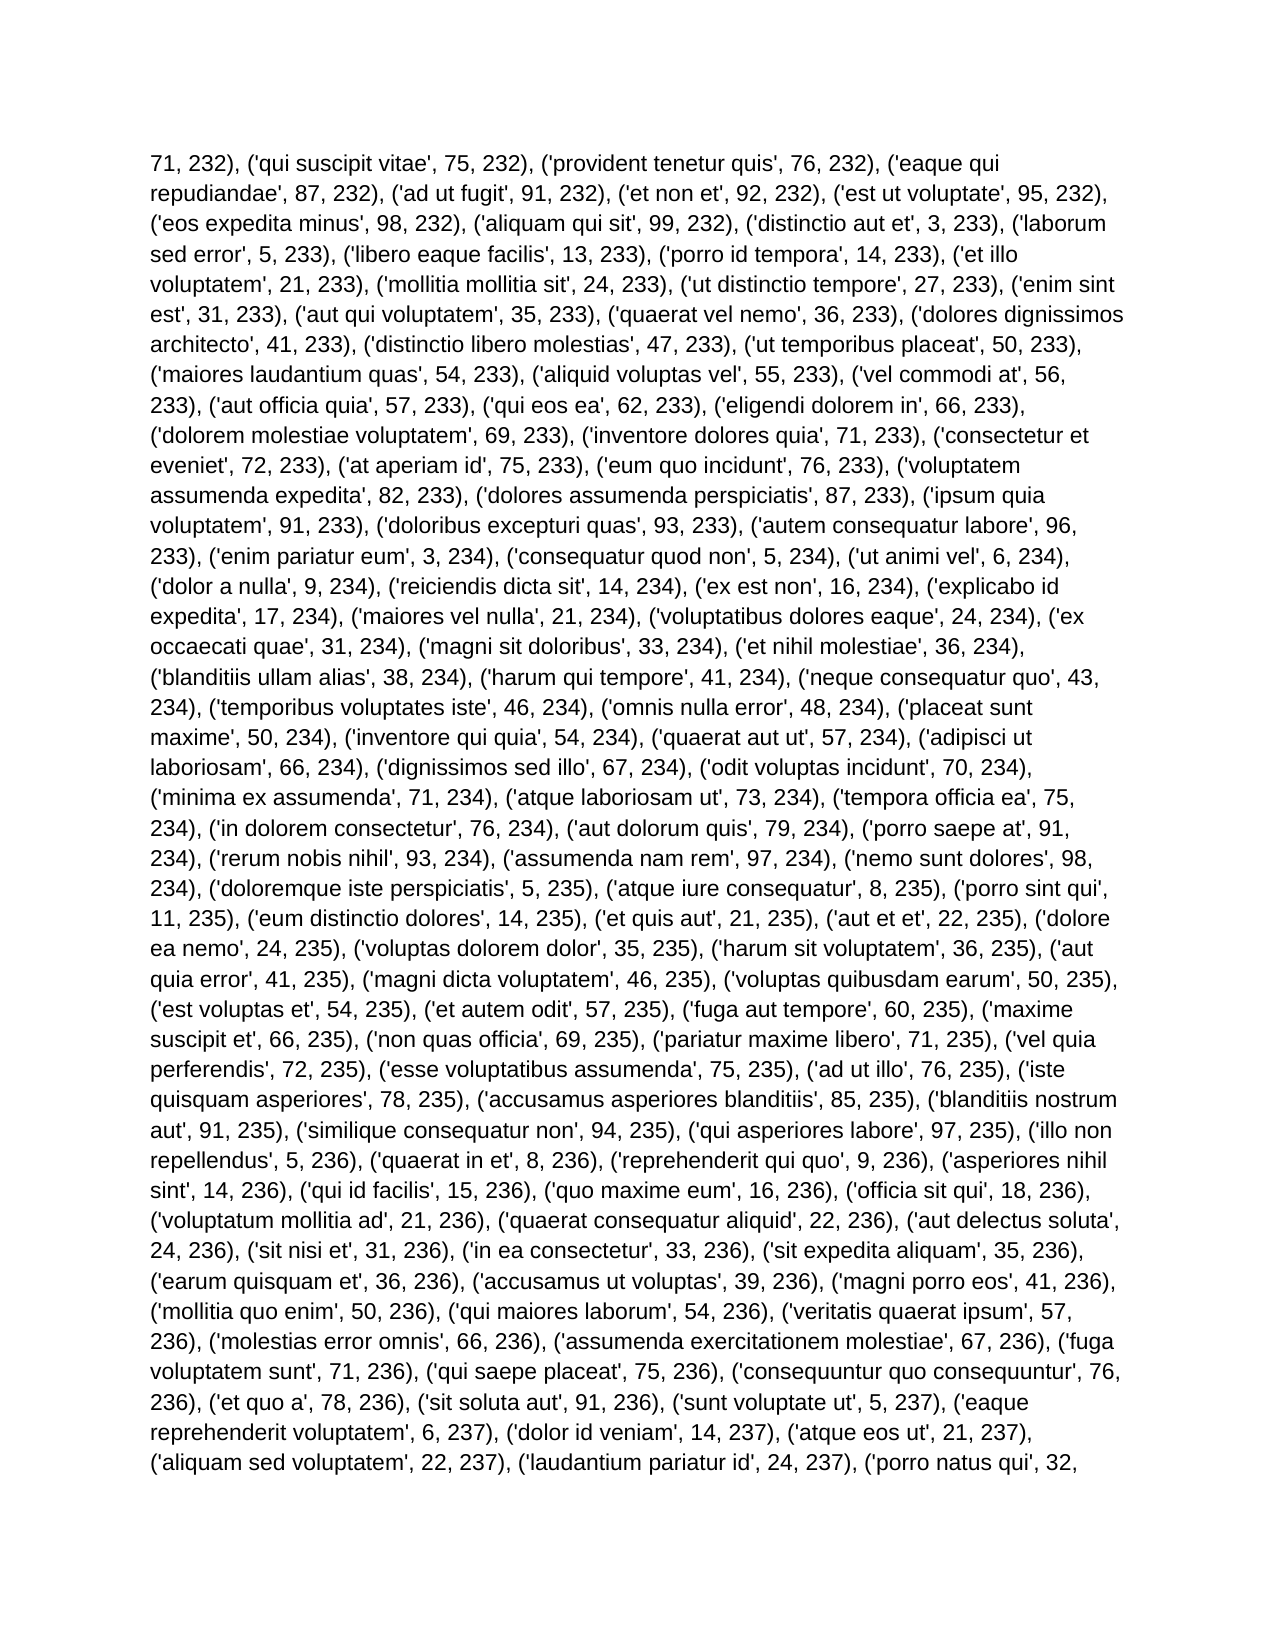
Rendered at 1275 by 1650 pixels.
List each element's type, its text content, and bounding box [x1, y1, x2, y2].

text 71, 232), ('qui suscipit vitae', 75, 232), ('provident tenetur quis', 76, 232), ('eaque qui repudiandae', 87, 232), ('ad ut fugit', 91, 232), ('et non et', 92, 232), ('est ut voluptate', 95, 232), ('eos expedita minus', 98, 232), ('aliquam qui sit', 99, 232), ('distinctio aut et', 3, 233), ('laborum sed error', 5, 233), ('libero eaque facilis', 13, 233), ('porro id tempora', 14, 233), ('et illo voluptatem', 21, 233), ('mollitia mollitia sit', 24, 233), ('ut distinctio tempore', 27, 233), ('enim sint est', 31, 233), ('aut qui voluptatem', 35, 233), ('quaerat vel nemo', 36, 233), ('dolores dignissimos architecto', 41, 233), ('distinctio libero molestias', 47, 233), ('ut temporibus placeat', 50, 233), ('maiores laudantium quas', 54, 233), ('aliquid voluptas vel', 55, 233), ('vel commodi at', 56, 233), ('aut officia quia', 57, 233), ('qui eos ea', 62, 233), ('eligendi dolorem in', 66, 233), ('dolorem molestiae voluptatem', 69, 233), ('inventore dolores quia', 71, 233), ('consectetur et eveniet', 72, 233), ('at aperiam id', 75, 233), ('eum quo incidunt', 76, 233), ('voluptatem assumenda expedita', 82, 233), ('dolores assumenda perspiciatis', 87, 233), ('ipsum quia voluptatem', 91, 233), ('doloribus excepturi quas', 93, 233), ('autem consequatur labore', 96, 233), ('enim pariatur eum', 3, 234), ('consequatur quod non', 5, 234), ('ut animi vel', 6, 234), ('dolor a nulla', 9, 234), ('reiciendis dicta sit', 14, 234), ('ex est non', 16, 234), ('explicabo id expedita', 17, 234), ('maiores vel nulla', 21, 234), ('voluptatibus dolores eaque', 24, 234), ('ex occaecati quae', 31, 234), ('magni sit doloribus', 33, 234), ('et nihil molestiae', 36, 234), ('blanditiis ullam alias', 38, 234), ('harum qui tempore', 41, 234), ('neque consequatur quo', 43, 234), ('temporibus voluptates iste', 46, 234), ('omnis nulla error', 48, 234), ('placeat sunt maxime', 50, 234), ('inventore qui quia', 54, 234), ('quaerat aut ut', 57, 234), ('adipisci ut laboriosam', 66, 234), ('dignissimos sed illo', 67, 234), ('odit voluptas incidunt', 70, 234), ('minima ex assumenda', 71, 234), ('atque laboriosam ut', 73, 234), ('tempora officia ea', 75, 234), ('in dolorem consectetur', 76, 234), ('aut dolorum quis', 79, 234), ('porro saepe at', 91, 234), ('rerum nobis nihil', 93, 234), ('assumenda nam rem', 97, 234), ('nemo sunt dolores', 98, 234), ('doloremque iste perspiciatis', 5, 235), ('atque iure consequatur', 8, 235), ('porro sint qui', 11, 235), ('eum distinctio dolores', 14, 235), ('et quis aut', 21, 235), ('aut et et', 22, 235), ('dolore ea nemo', 24, 235), ('voluptas dolorem dolor', 35, 235), ('harum sit voluptatem', 36, 235), ('aut quia error', 41, 235), ('magni dicta voluptatem', 46, 235), ('voluptas quibusdam earum', 50, 235), ('est voluptas et', 54, 235), ('et autem odit', 57, 235), ('fuga aut tempore', 60, 235), ('maxime suscipit et', 66, 235), ('non quas officia', 69, 235), ('pariatur maxime libero', 71, 235), ('vel quia perferendis', 72, 235), ('esse voluptatibus assumenda', 75, 235), ('ad ut illo', 76, 235), ('iste quisquam asperiores', 78, 235), ('accusamus asperiores blanditiis', 85, 235), ('blanditiis nostrum aut', 91, 235), ('similique consequatur non', 94, 235), ('qui asperiores labore', 97, 235), ('illo non repellendus', 5, 236), ('quaerat in et', 8, 236), ('reprehenderit qui quo', 9, 236), ('asperiores nihil sint', 14, 236), ('qui id facilis', 15, 236), ('quo maxime eum', 16, 236), ('officia sit qui', 18, 236), ('voluptatum mollitia ad', 21, 236), ('quaerat consequatur aliquid', 22, 236), ('aut delectus soluta', 24, 236), ('sit nisi et', 31, 236), ('in ea consectetur', 33, 236), ('sit expedita aliquam', 35, 236), ('earum quisquam et', 36, 236), ('accusamus ut voluptas', 39, 236), ('magni porro eos', 41, 236), ('mollitia quo enim', 50, 236), ('qui maiores laborum', 54, 236), ('veritatis quaerat ipsum', 57, 236), ('molestias error omnis', 66, 236), ('assumenda exercitationem molestiae', 67, 236), ('fuga voluptatem sunt', 71, 236), ('qui saepe placeat', 75, 236), ('consequuntur quo consequuntur', 76, 236), ('et quo a', 78, 236), ('sit soluta aut', 91, 236), ('sunt voluptate ut', 5, 237), ('eaque reprehenderit voluptatem', 6, 237), ('dolor id veniam', 14, 237), ('atque eos ut', 21, 237), ('aliquam sed voluptatem', 22, 237), ('laudantium pariatur id', 24, 237), ('porro natus qui', 32, [150, 150, 1125, 1475]
